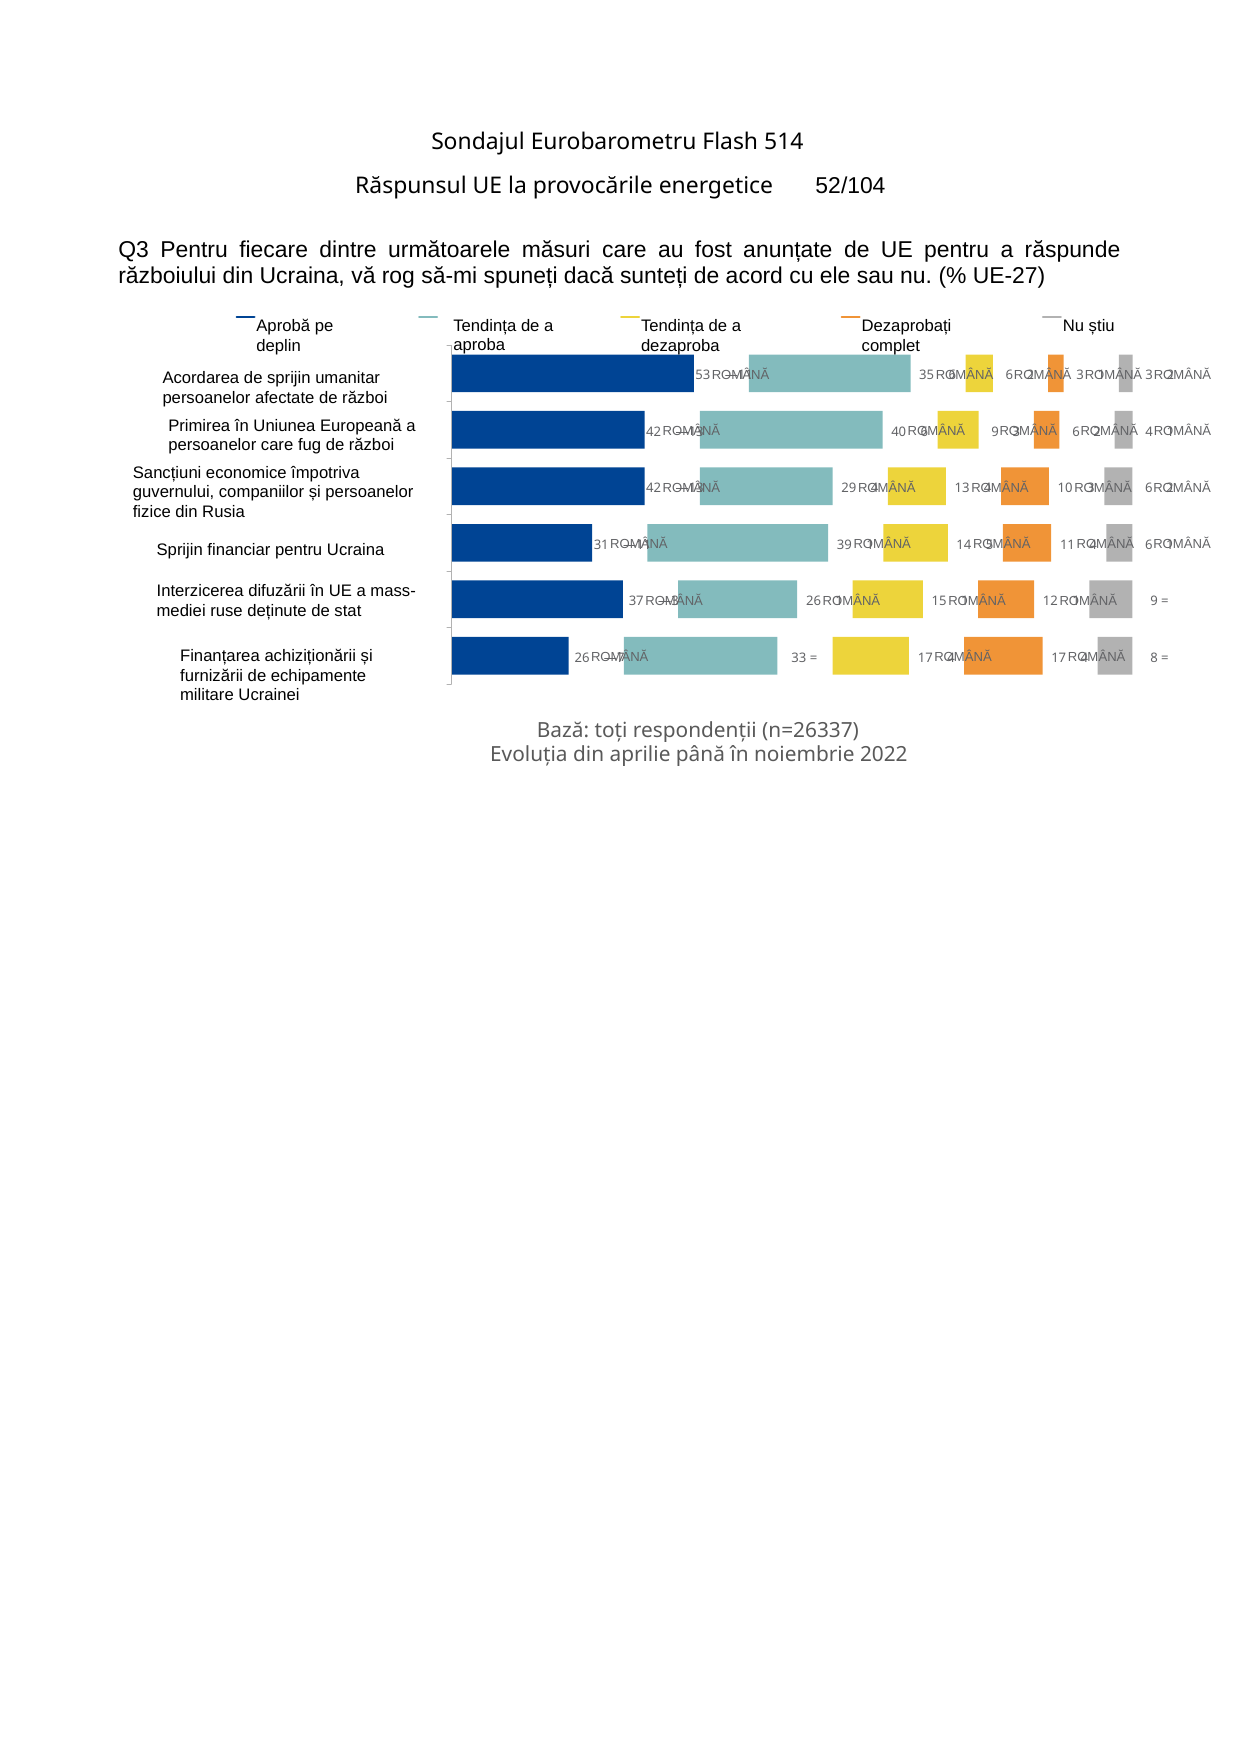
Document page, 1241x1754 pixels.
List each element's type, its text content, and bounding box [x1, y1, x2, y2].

text Q3 Pentru fiecare dintre următoarele măsuri care au fost anunțate de UE pentru a răspunde războiului din Ucraina, vă rog să-mi spuneți dacă sunteți de acord cu ele sau nu. (% UE-27) [118, 236, 1122, 289]
